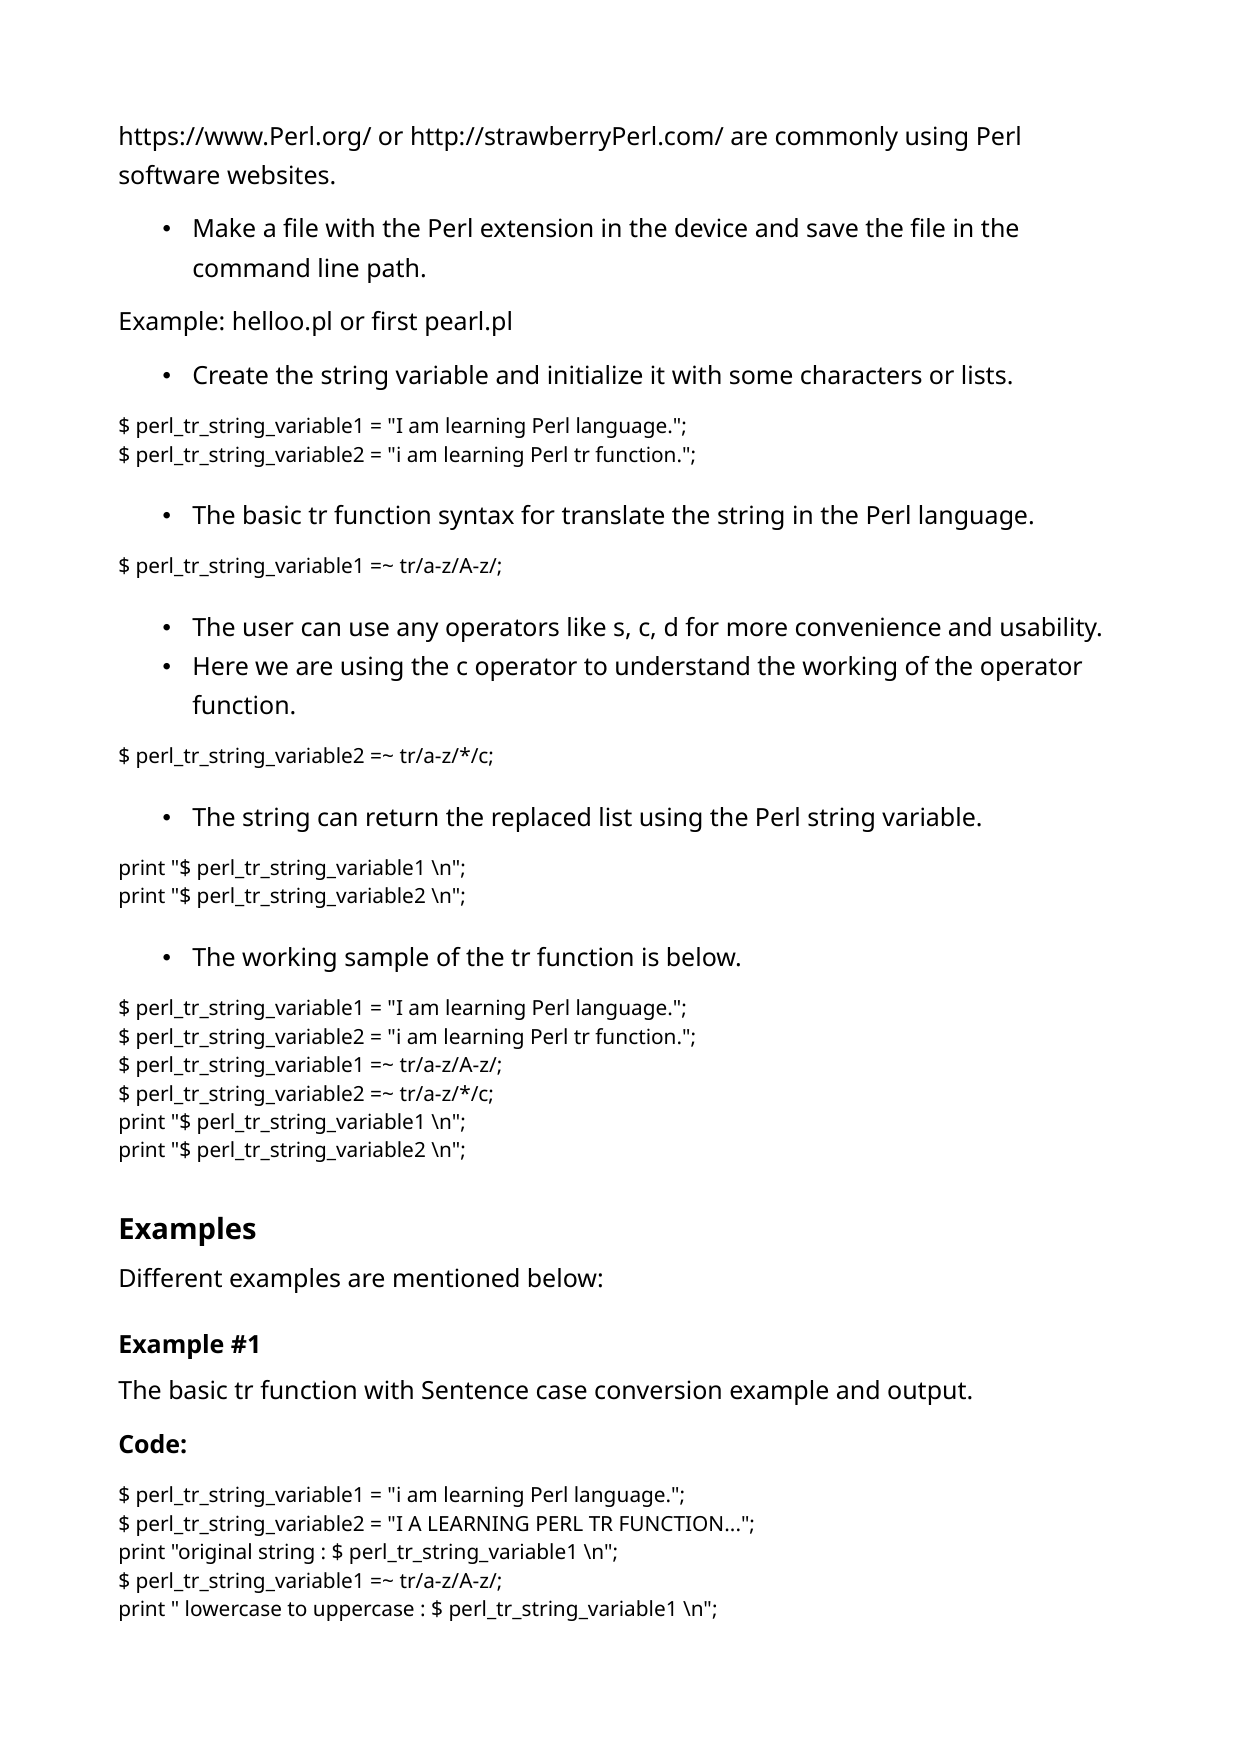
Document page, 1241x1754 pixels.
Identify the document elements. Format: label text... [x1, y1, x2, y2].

text $ perl_tr_string_variable1 =~ tr/a-z/A-z/; [118, 1050, 1122, 1079]
text $ perl_tr_string_variable2 =~ tr/a-z/*/c; [118, 742, 1122, 770]
subtitle Examples [118, 1208, 1122, 1248]
text $ perl_tr_string_variable1 = "I am learning Perl language."; [118, 993, 1122, 1022]
text print "original string : $ perl_tr_string_variable1 \n"; [118, 1537, 1122, 1566]
list Here we are using the c operator to understand the working of the operator function. [162, 649, 1122, 722]
subtitle Example #1 [118, 1326, 1122, 1361]
text $ perl_tr_string_variable2 = "i am learning Perl tr function."; [118, 1022, 1122, 1050]
text print "$ perl_tr_string_variable2 \n"; [118, 1136, 1122, 1164]
text $ perl_tr_string_variable1 = "i am learning Perl language."; [118, 1481, 1122, 1509]
text $ perl_tr_string_variable2 =~ tr/a-z/*/c; [118, 1079, 1122, 1107]
text Different examples are mentioned below: [118, 1260, 1122, 1294]
text $ perl_tr_string_variable1 =~ tr/a-z/A-z/; [118, 1566, 1122, 1594]
text https://www.Perl.org/ or http://strawberryPerl.com/ are commonly using Perl software websites. [118, 118, 1122, 191]
text Code: [118, 1427, 1122, 1461]
text Example: helloo.pl or first pearl.pl [118, 304, 1122, 338]
text $ perl_tr_string_variable1 = "I am learning Perl language."; [118, 411, 1122, 440]
text print "$ perl_tr_string_variable2 \n"; [118, 882, 1122, 910]
list The string can return the replaced list using the Perl string variable. [162, 799, 1122, 833]
list The working sample of the tr function is below. [162, 939, 1122, 974]
text $ perl_tr_string_variable1 =~ tr/a-z/A-z/; [118, 552, 1122, 580]
list Make a file with the Perl extension in the device and save the file in the command line path. [162, 211, 1122, 284]
text $ perl_tr_string_variable2 = "i am learning Perl tr function."; [118, 440, 1122, 468]
list The basic tr function syntax for translate the string in the Perl language. [162, 498, 1122, 532]
text print "$ perl_tr_string_variable1 \n"; [118, 1107, 1122, 1136]
list The user can use any operators like s, c, d for more convenience and usability. [162, 609, 1122, 643]
text print " lowercase to uppercase : $ perl_tr_string_variable1 \n"; [118, 1594, 1122, 1623]
text print "$ perl_tr_string_variable1 \n"; [118, 853, 1122, 882]
text The basic tr function with Sentence case conversion example and output. [118, 1373, 1122, 1407]
list Create the string variable and initialize it with some characters or lists. [162, 358, 1122, 392]
text $ perl_tr_string_variable2 = "I A LEARNING PERL TR FUNCTION..."; [118, 1509, 1122, 1537]
